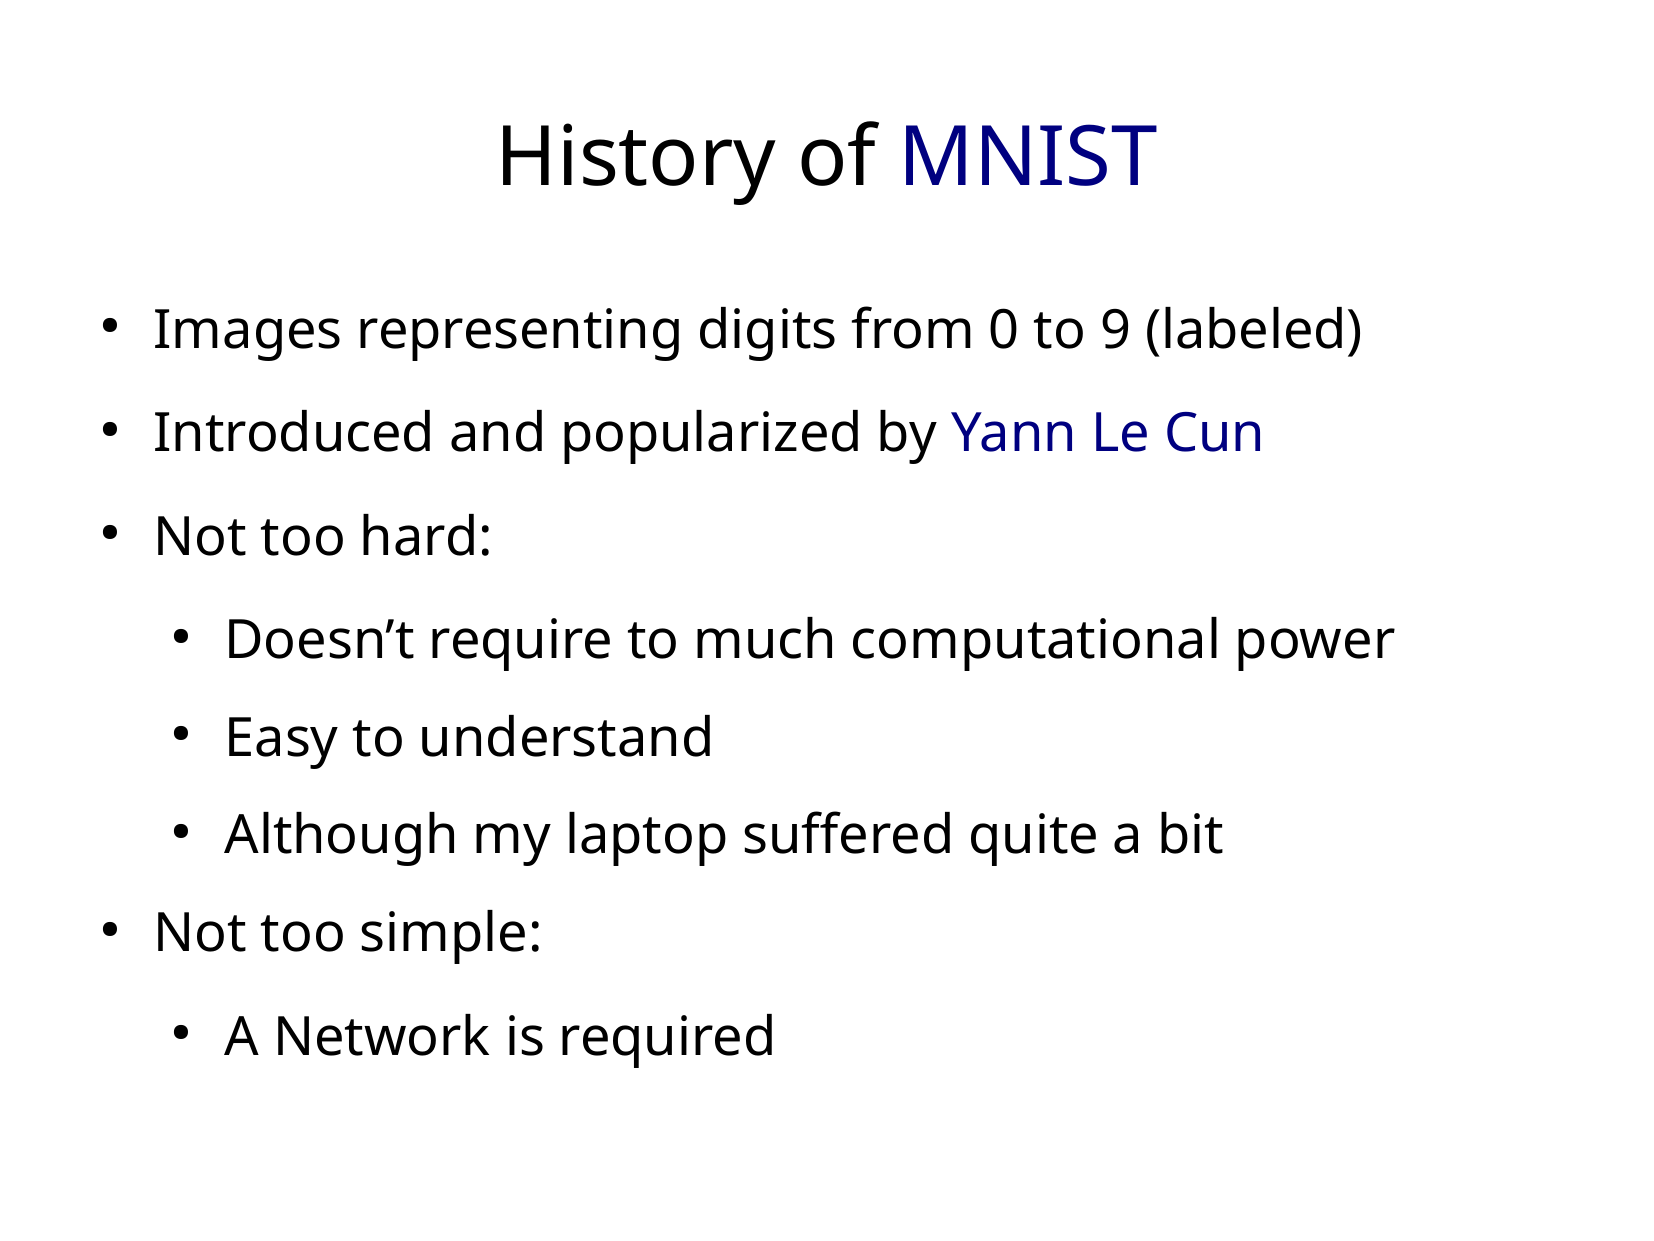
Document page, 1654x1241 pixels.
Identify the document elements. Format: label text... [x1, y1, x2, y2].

title History of MNIST [82, 49, 1571, 257]
list Images representing digits from 0 to 9 (labeled) Introduced and popularized by Yann Le Cun Not too hard: Doesn’t require to much computational power Easy to understand Although my laptop suffered quite a bit Not too simple: A Network is required [82, 290, 1571, 1039]
